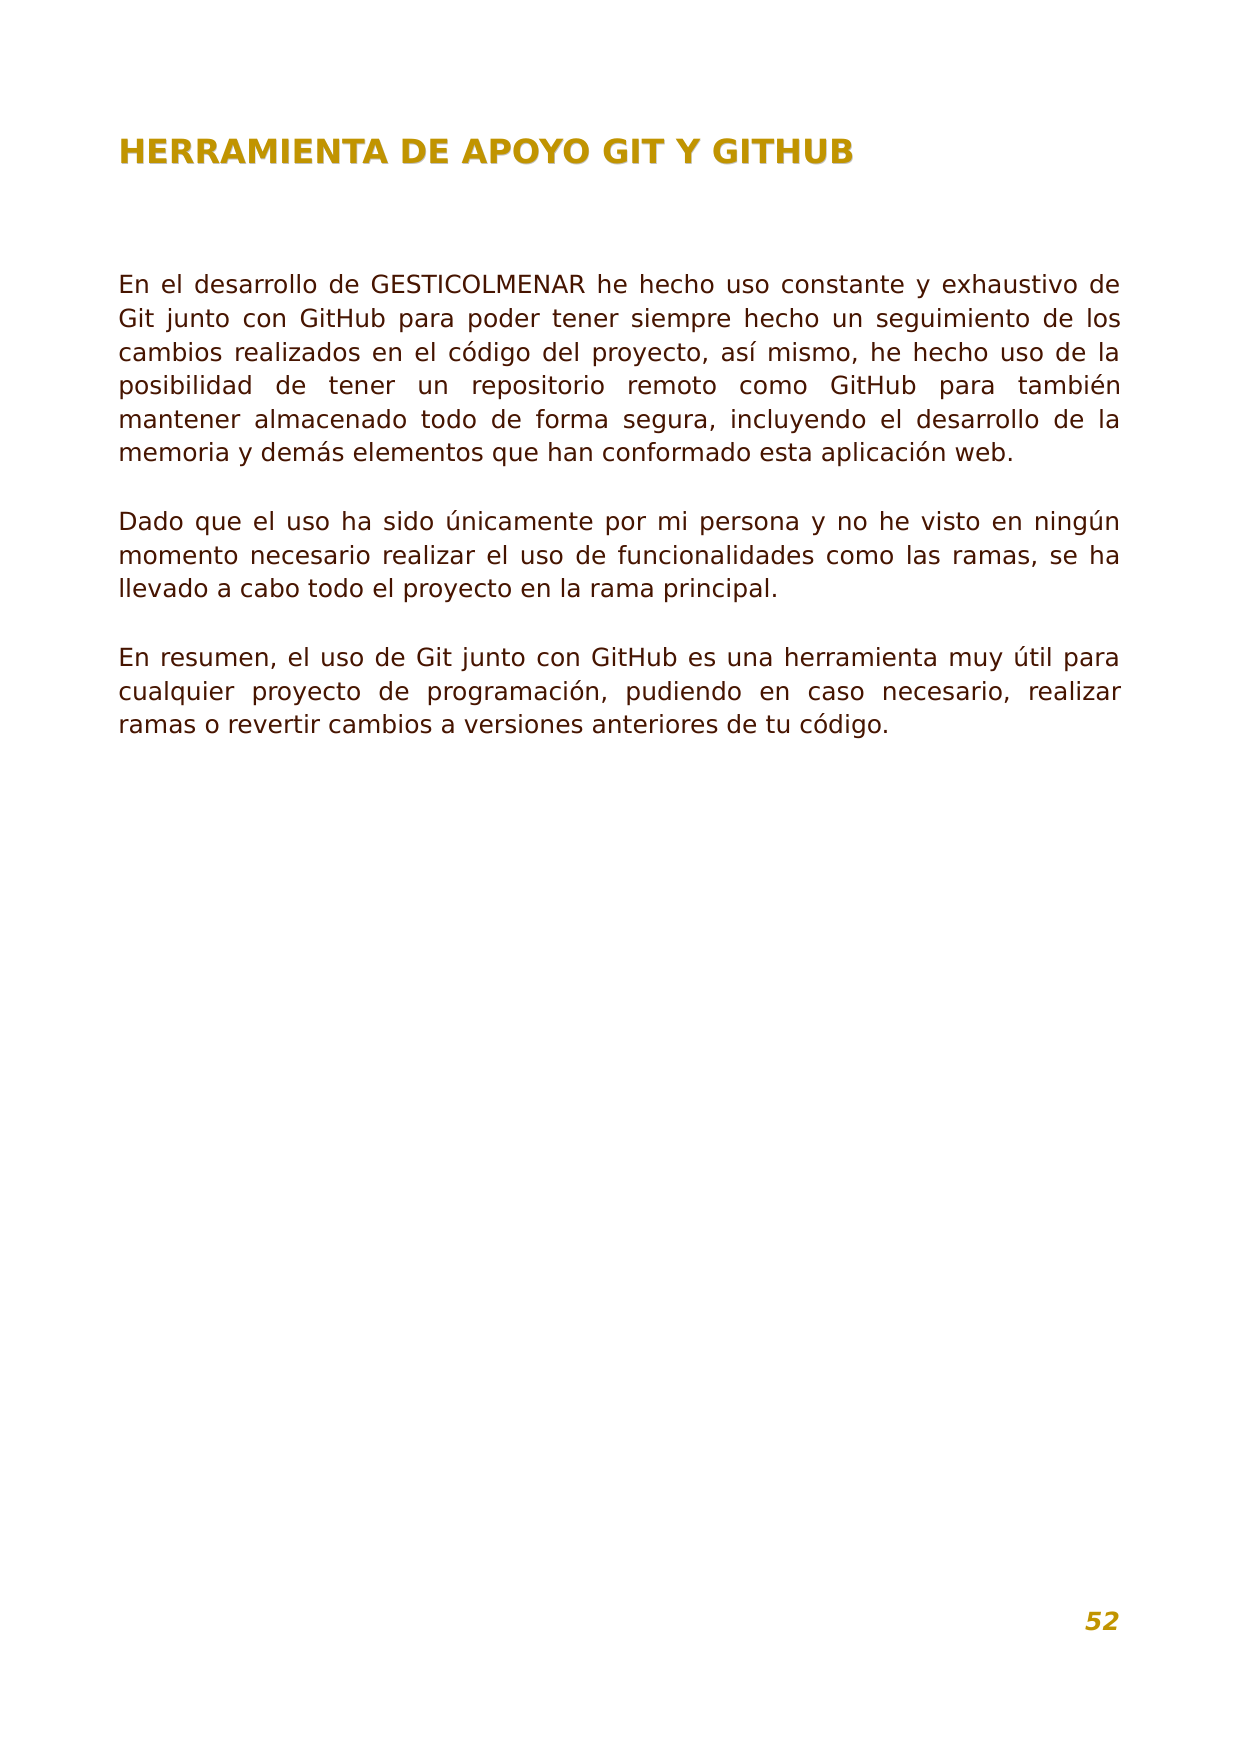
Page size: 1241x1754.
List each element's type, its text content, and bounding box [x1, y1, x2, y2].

subtitle Herramienta de apoyo Git y GitHub [118, 133, 1122, 172]
text En resumen, el uso de Git junto con GitHub es una herramienta muy útil para cualquier proyecto de programación, pudiendo en caso necesario, realizar ramas o revertir cambios a versiones anteriores de tu código. [118, 643, 1122, 740]
text Dado que el uso ha sido únicamente por mi persona y no he visto en ningún momento necesario realizar el uso de funcionalidades como las ramas, se ha llevado a cabo todo el proyecto en la rama principal. [118, 507, 1122, 604]
text En el desarrollo de GESTICOLMENAR he hecho uso constante y exhaustivo de Git junto con GitHub para poder tener siempre hecho un seguimiento de los cambios realizados en el código del proyecto, así mismo, he hecho uso de la posibilidad de tener un repositorio remoto como GitHub para también mantener almacenado todo de forma segura, incluyendo el desarrollo de la memoria y demás elementos que han conformado esta aplicación web. [118, 271, 1122, 468]
